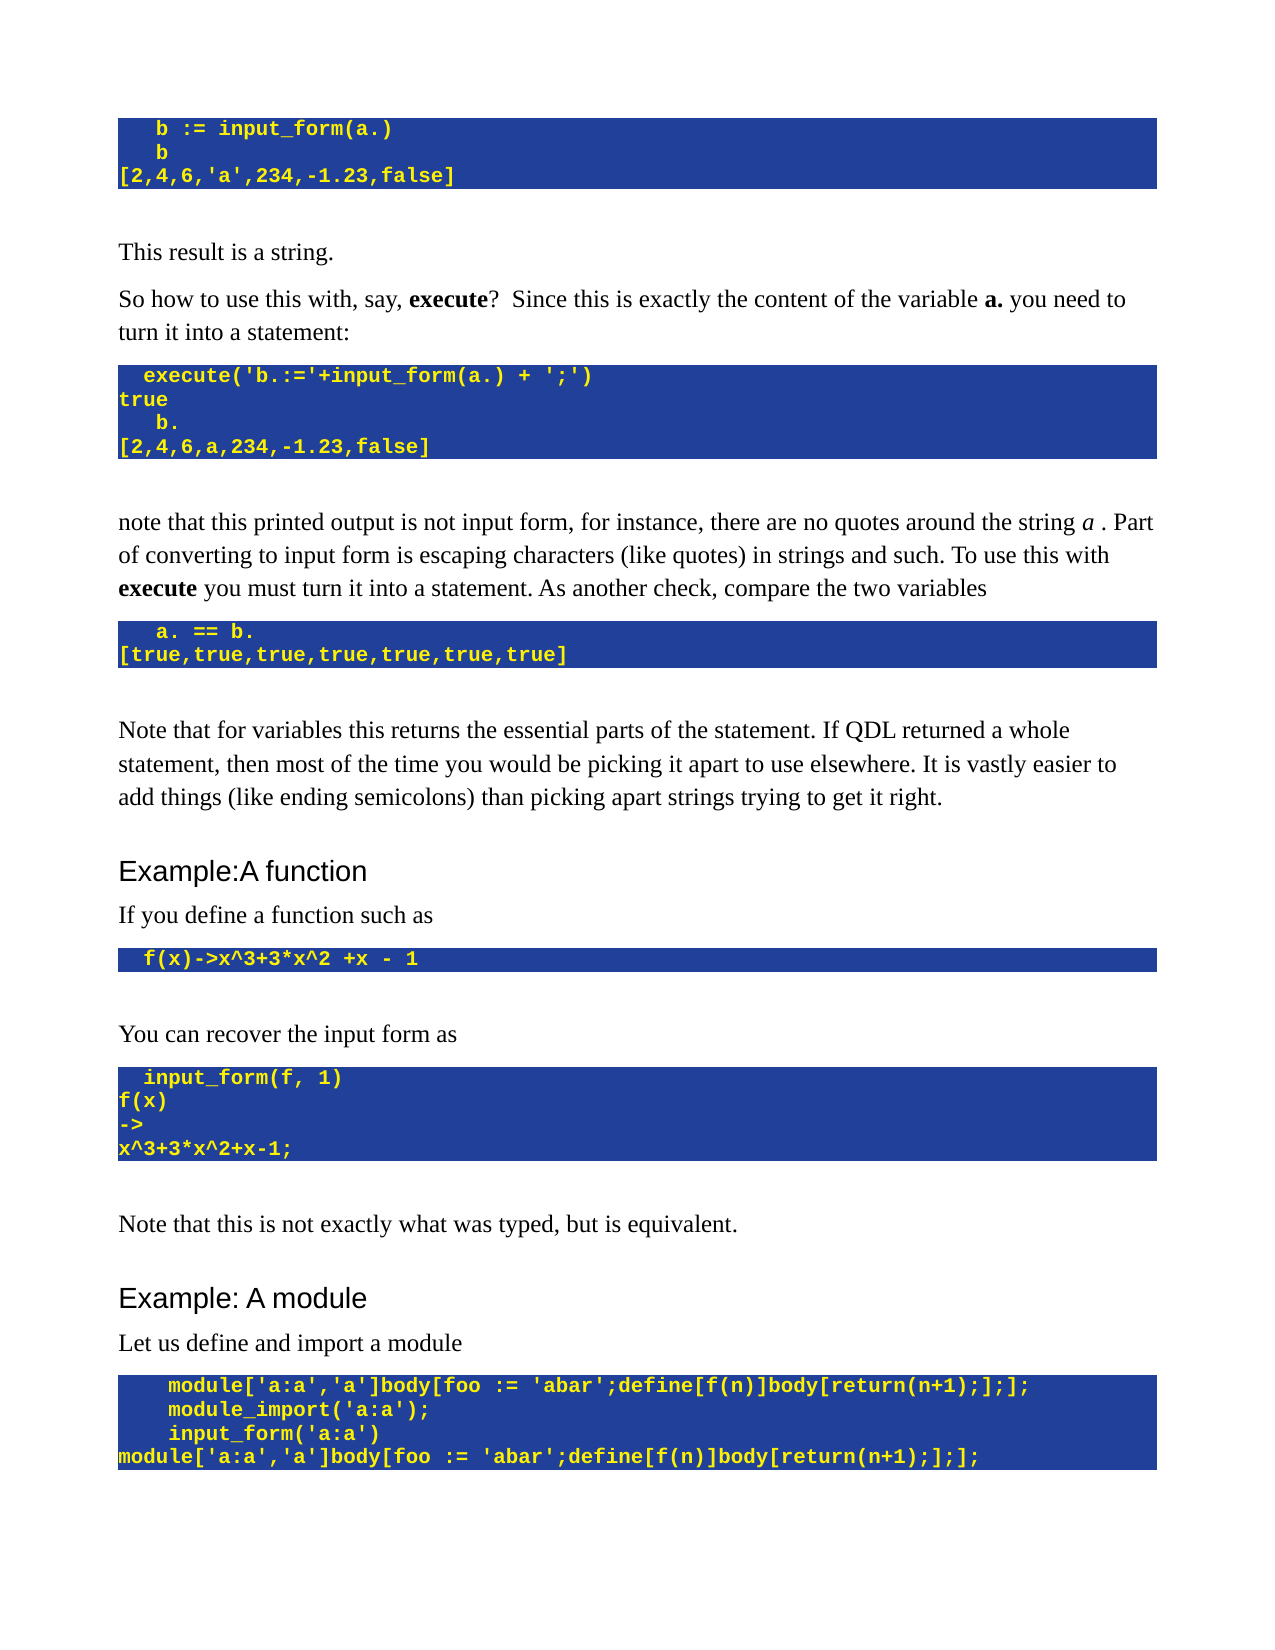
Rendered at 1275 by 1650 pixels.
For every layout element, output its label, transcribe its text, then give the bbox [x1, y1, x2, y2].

text [true,true,true,true,true,true,true] [118, 644, 1157, 668]
text [2,4,6,a,234,-1.23,false] [118, 436, 1157, 459]
text You can recover the input form as [118, 1019, 1157, 1048]
text [2,4,6,'a',234,-1.23,false] [118, 165, 1157, 189]
subtitle Example: A module [118, 1282, 1157, 1315]
text true [118, 388, 1157, 412]
text input_form('a:a') [118, 1422, 1157, 1446]
text Note that for variables this returns the essential parts of the statement. If QDL returned a whole statement, then most of the time you would be picking it apart to use elsewhere. It is vastly easier to add things (like ending semicolons) than picking apart strings trying to get it right. [118, 716, 1157, 810]
text Let us define and import a module [118, 1328, 1157, 1356]
text module_import('a:a'); [118, 1399, 1157, 1422]
text input_form(f, 1) [118, 1067, 1157, 1090]
text So how to use this with, say, execute? Since this is exactly the content of the variable a. you need to turn it into a statement: [118, 284, 1157, 346]
text If you define a function such as [118, 900, 1157, 929]
text b. [118, 412, 1157, 436]
text x^3+3*x^2+x-1; [118, 1138, 1157, 1161]
text f(x) [118, 1090, 1157, 1114]
text b := input_form(a.) [118, 118, 1157, 142]
text -> [118, 1114, 1157, 1138]
text module['a:a','a']body[foo := 'abar';define[f(n)]body[return(n+1);];]; [118, 1375, 1157, 1399]
text module['a:a','a']body[foo := 'abar';define[f(n)]body[return(n+1);];]; [118, 1446, 1157, 1470]
text execute('b.:='+input_form(a.) + ';') [118, 365, 1157, 388]
text note that this printed output is not input form, for instance, there are no quotes around the string a . Part of converting to input form is escaping characters (like quotes) in strings and such. To use this with execute you must turn it into a statement. As another check, compare the two variables [118, 507, 1157, 602]
subtitle Example:A function [118, 854, 1157, 888]
text a. == b. [118, 621, 1157, 644]
text This result is a string. [118, 237, 1157, 265]
text b [118, 142, 1157, 165]
text f(x)->x^3+3*x^2 +x - 1 [118, 948, 1157, 972]
text Note that this is not exactly what was typed, but is equivalent. [118, 1209, 1157, 1238]
